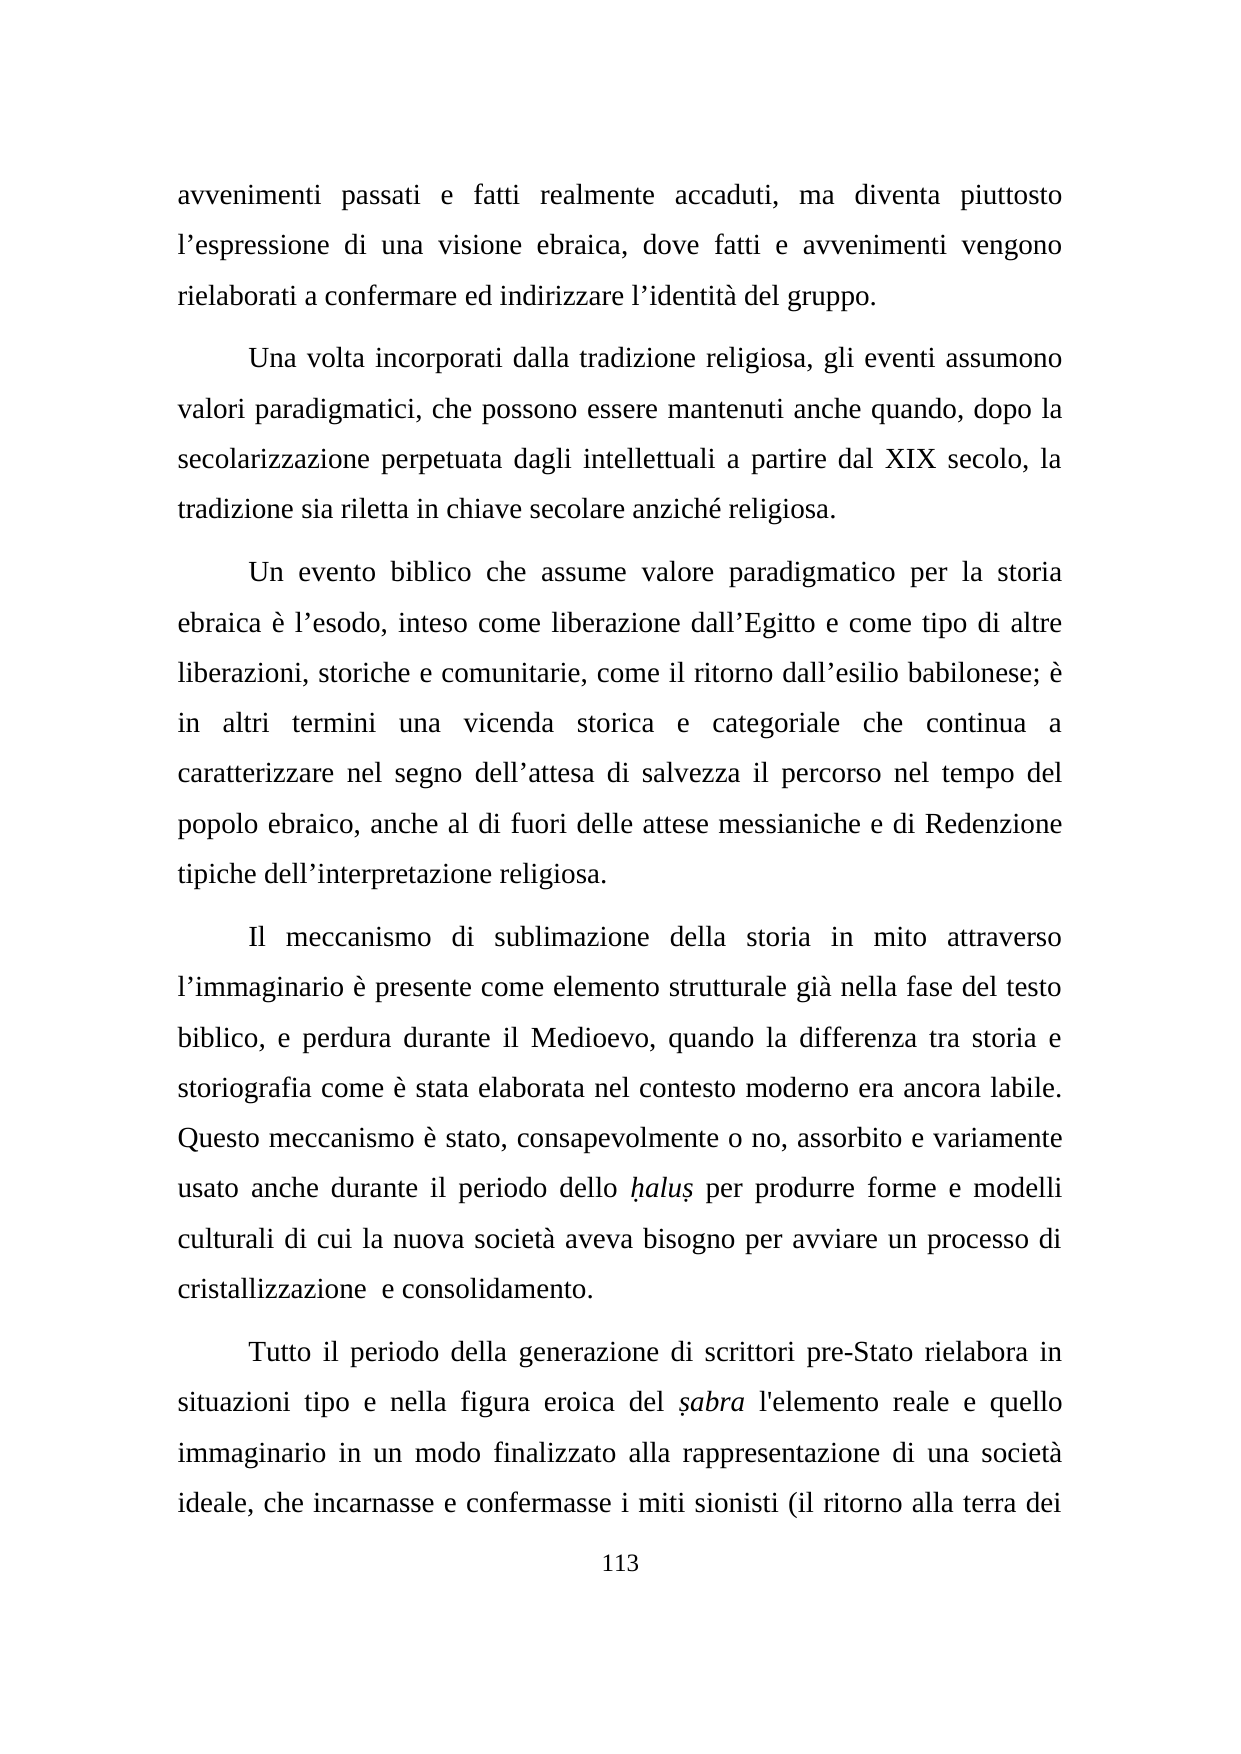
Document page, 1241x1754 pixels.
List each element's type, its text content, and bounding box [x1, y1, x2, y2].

text Il meccanismo di sublimazione della storia in mito attraverso l’immaginario è presente come elemento strutturale già nella fase del testo biblico, e perdura durante il Medioevo, quando la differenza tra storia e storiografia come è stata elaborata nel contesto moderno era ancora labile. Questo meccanismo è stato, consapevolmente o no, assorbito e variamente usato anche durante il periodo dello ḥaluṣ per produrre forme e modelli culturali di cui la nuova società aveva bisogno per avviare un processo di cristallizzazione e consolidamento. [177, 919, 1063, 1305]
text Una volta incorporati dalla tradizione religiosa, gli eventi assumono valori paradigmatici, che possono essere mantenuti anche quando, dopo la secolarizzazione perpetuata dagli intellettuali a partire dal XIX secolo, la tradizione sia riletta in chiave secolare anziché religiosa. [177, 341, 1063, 525]
text avvenimenti passati e fatti realmente accaduti, ma diventa piuttosto l’espressione di una visione ebraica, dove fatti e avvenimenti vengono rielaborati a confermare ed indirizzare l’identità del gruppo. [177, 177, 1063, 311]
text Tutto il periodo della generazione di scrittori pre-Stato rielabora in situazioni tipo e nella figura eroica del ṣabra l'elemento reale e quello immaginario in un modo finalizzato alla rappresentazione di una società ideale, che incarnasse e confermasse i miti sionisti (il ritorno alla terra dei [177, 1334, 1063, 1518]
text Un evento biblico che assume valore paradigmatico per la storia ebraica è l’esodo, inteso come liberazione dall’Egitto e come tipo di altre liberazioni, storiche e comunitarie, come il ritorno dall’esilio babilonese; è in altri termini una vicenda storica e categoriale che continua a caratterizzare nel segno dell’attesa di salvezza il percorso nel tempo del popolo ebraico, anche al di fuori delle attese messianiche e di Redenzione tipiche dell’interpretazione religiosa. [177, 554, 1063, 890]
